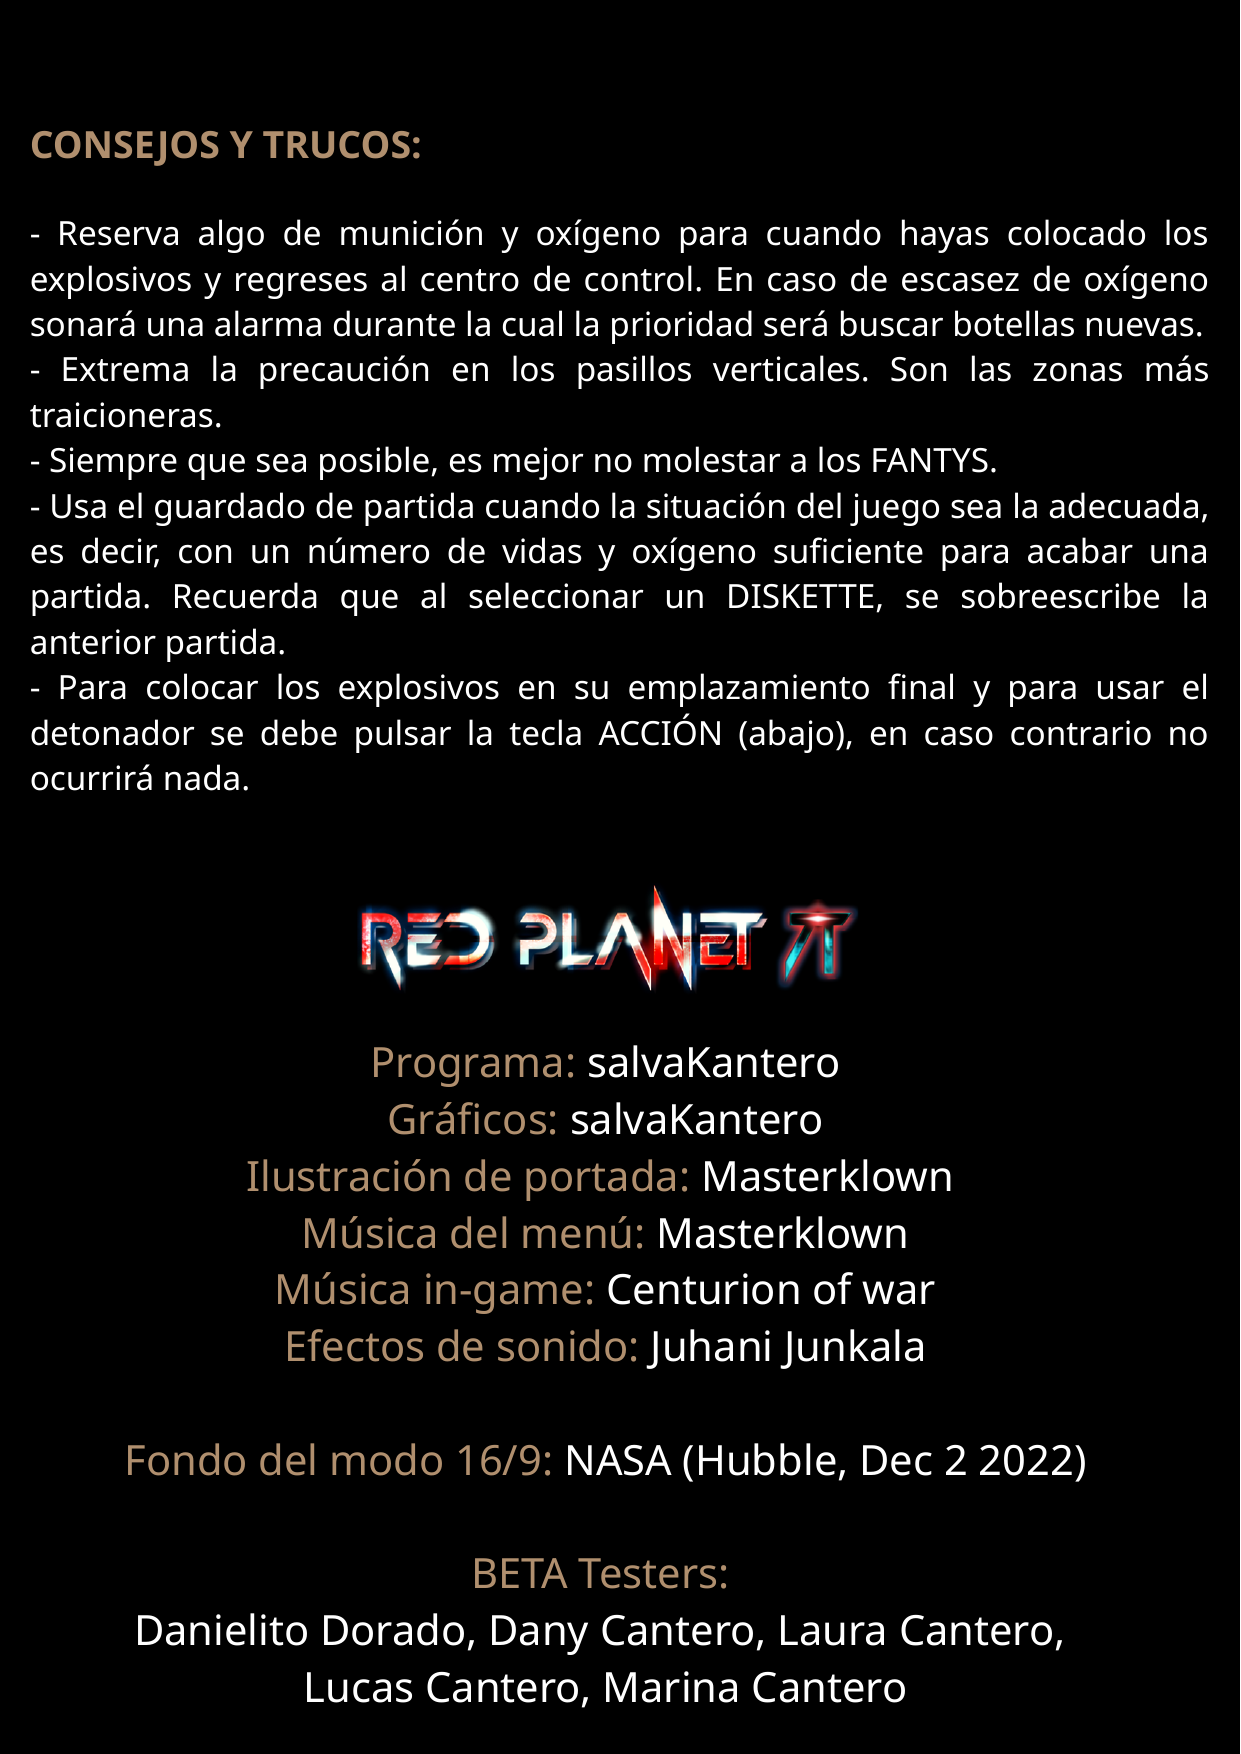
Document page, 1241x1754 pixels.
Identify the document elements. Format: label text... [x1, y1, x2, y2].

text - Siempre que sea posible, es mejor no molestar a los FANTYS. [29, 437, 1211, 482]
text Efectos de sonido: Juhani Junkala [0, 1317, 1211, 1374]
text Programa: salvaKantero [0, 1033, 1211, 1090]
text CONSEJOS Y TRUCOS: [29, 113, 1211, 170]
text - Reserva algo de munición y oxígeno para cuando hayas colocado los explosivos y regreses al centro de control. En caso de escasez de oxígeno sonará una alarma durante la cual la prioridad será buscar botellas nuevas. [29, 210, 1211, 346]
text Lucas Cantero, Marina Cantero [0, 1658, 1211, 1714]
text - Para colocar los explosivos en su emplazamiento final y para usar el detonador se debe pulsar la tecla ACCIÓN (abajo), en caso contrario no ocurrirá nada. [29, 664, 1211, 800]
text Danielito Dorado, Dany Cantero, Laura Cantero, [0, 1601, 1211, 1658]
text Fondo del modo 16/9: NASA (Hubble, Dec 2 2022) [0, 1431, 1211, 1487]
text BETA Testers: [0, 1544, 1211, 1601]
text Música del menú: Masterklown [0, 1203, 1211, 1260]
text - Usa el guardado de partida cuando la situación del juego sea la adecuada, es decir, con un número de vidas y oxígeno suficiente para acabar una partida. Recuerda que al seleccionar un DISKETTE, se sobreescribe la anterior partida. [29, 482, 1211, 664]
text Música in-game: Centurion of war [0, 1260, 1211, 1317]
text - Extrema la precaución en los pasillos verticales. Son las zonas más traicioneras. [29, 346, 1211, 437]
picture [357, 883, 859, 999]
text Ilustración de portada: Masterklown [0, 1147, 1211, 1203]
text Gráficos: salvaKantero [0, 1090, 1211, 1147]
